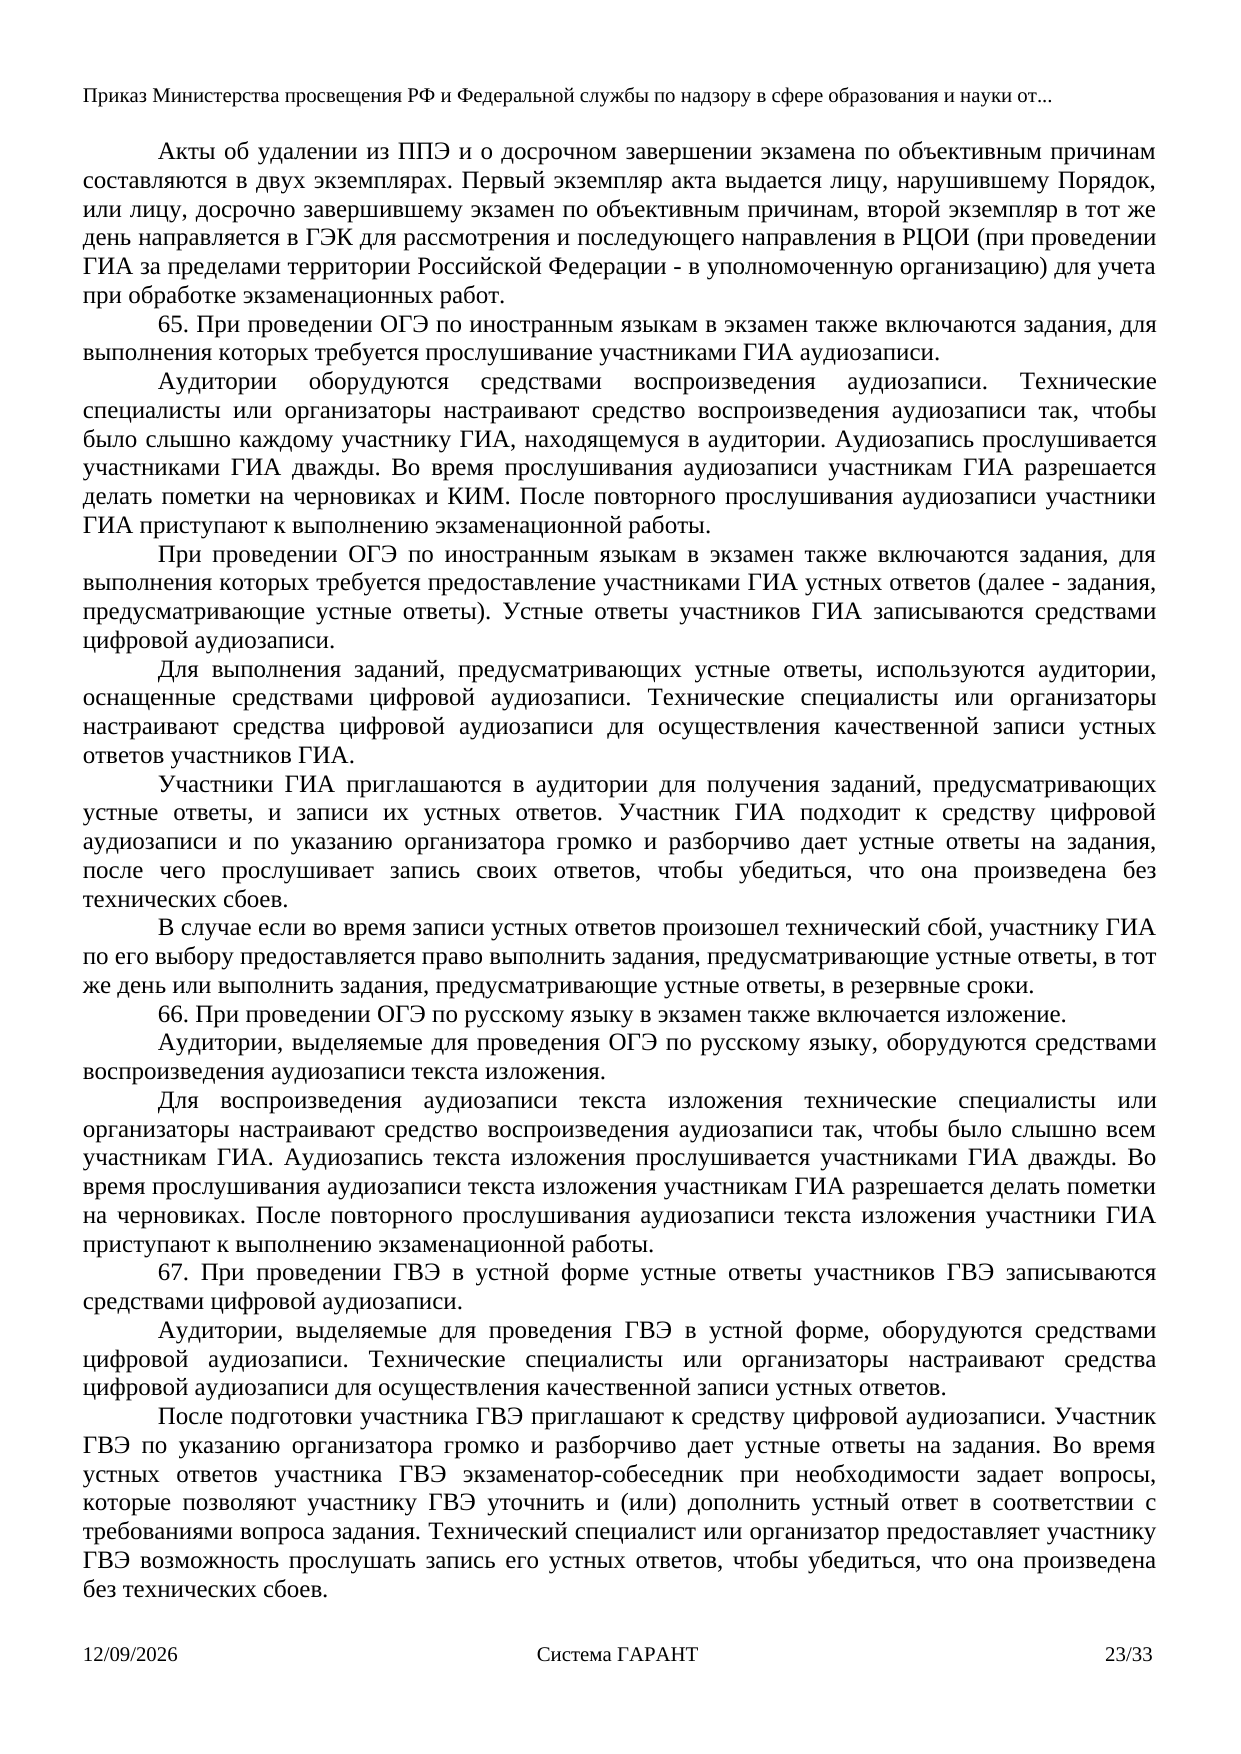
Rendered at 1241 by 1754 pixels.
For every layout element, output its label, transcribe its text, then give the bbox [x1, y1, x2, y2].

text Акты об удалении из ППЭ и о досрочном завершении экзамена по объективным причинам составляются в двух экземплярах. Первый экземпляр акта выдается лицу, нарушившему Порядок, или лицу, досрочно завершившему экзамен по объективным причинам, второй экземпляр в тот же день направляется в ГЭК для рассмотрения и последующего направления в РЦОИ (при проведении ГИА за пределами территории Российской Федерации - в уполномоченную организацию) для учета при обработке экзаменационных работ. [83, 136, 1157, 309]
text Для выполнения заданий, предусматривающих устные ответы, используются аудитории, оснащенные средствами цифровой аудиозаписи. Технические специалисты или организаторы настраивают средства цифровой аудиозаписи для осуществления качественной записи устных ответов участников ГИА. [83, 654, 1157, 769]
text После подготовки участника ГВЭ приглашают к средству цифровой аудиозаписи. Участник ГВЭ по указанию организатора громко и разборчиво дает устные ответы на задания. Во время устных ответов участника ГВЭ экзаменатор-собеседник при необходимости задает вопросы, которые позволяют участнику ГВЭ уточнить и (или) дополнить устный ответ в соответствии с требованиями вопроса задания. Технический специалист или организатор предоставляет участнику ГВЭ возможность прослушать запись его устных ответов, чтобы убедиться, что она произведена без технических сбоев. [83, 1401, 1157, 1602]
text При проведении ОГЭ по иностранным языкам в экзамен также включаются задания, для выполнения которых требуется предоставление участниками ГИА устных ответов (далее - задания, предусматривающие устные ответы). Устные ответы участников ГИА записываются средствами цифровой аудиозаписи. [83, 539, 1157, 654]
text Аудитории, выделяемые для проведения ГВЭ в устной форме, оборудуются средствами цифровой аудиозаписи. Технические специалисты или организаторы настраивают средства цифровой аудиозаписи для осуществления качественной записи устных ответов. [83, 1315, 1157, 1401]
text В случае если во время записи устных ответов произошел технический сбой, участнику ГИА по его выбору предоставляется право выполнить задания, предусматривающие устные ответы, в тот же день или выполнить задания, предусматривающие устные ответы, в резервные сроки. [83, 912, 1157, 999]
text 66. При проведении ОГЭ по русскому языку в экзамен также включается изложение. [83, 999, 1157, 1027]
text Для воспроизведения аудиозаписи текста изложения технические специалисты или организаторы настраивают средство воспроизведения аудиозаписи так, чтобы было слышно всем участникам ГИА. Аудиозапись текста изложения прослушивается участниками ГИА дважды. Во время прослушивания аудиозаписи текста изложения участникам ГИА разрешается делать пометки на черновиках. После повторного прослушивания аудиозаписи текста изложения участники ГИА приступают к выполнению экзаменационной работы. [83, 1085, 1157, 1257]
text Аудитории оборудуются средствами воспроизведения аудиозаписи. Технические специалисты или организаторы настраивают средство воспроизведения аудиозаписи так, чтобы было слышно каждому участнику ГИА, находящемуся в аудитории. Аудиозапись прослушивается участниками ГИА дважды. Во время прослушивания аудиозаписи участникам ГИА разрешается делать пометки на черновиках и КИМ. После повторного прослушивания аудиозаписи участники ГИА приступают к выполнению экзаменационной работы. [83, 366, 1157, 539]
text 65. При проведении ОГЭ по иностранным языкам в экзамен также включаются задания, для выполнения которых требуется прослушивание участниками ГИА аудиозаписи. [83, 309, 1157, 366]
text Аудитории, выделяемые для проведения ОГЭ по русскому языку, оборудуются средствами воспроизведения аудиозаписи текста изложения. [83, 1027, 1157, 1085]
text Участники ГИА приглашаются в аудитории для получения заданий, предусматривающих устные ответы, и записи их устных ответов. Участник ГИА подходит к средству цифровой аудиозаписи и по указанию организатора громко и разборчиво дает устные ответы на задания, после чего прослушивает запись своих ответов, чтобы убедиться, что она произведена без технических сбоев. [83, 769, 1157, 912]
text 67. При проведении ГВЭ в устной форме устные ответы участников ГВЭ записываются средствами цифровой аудиозаписи. [83, 1257, 1157, 1315]
